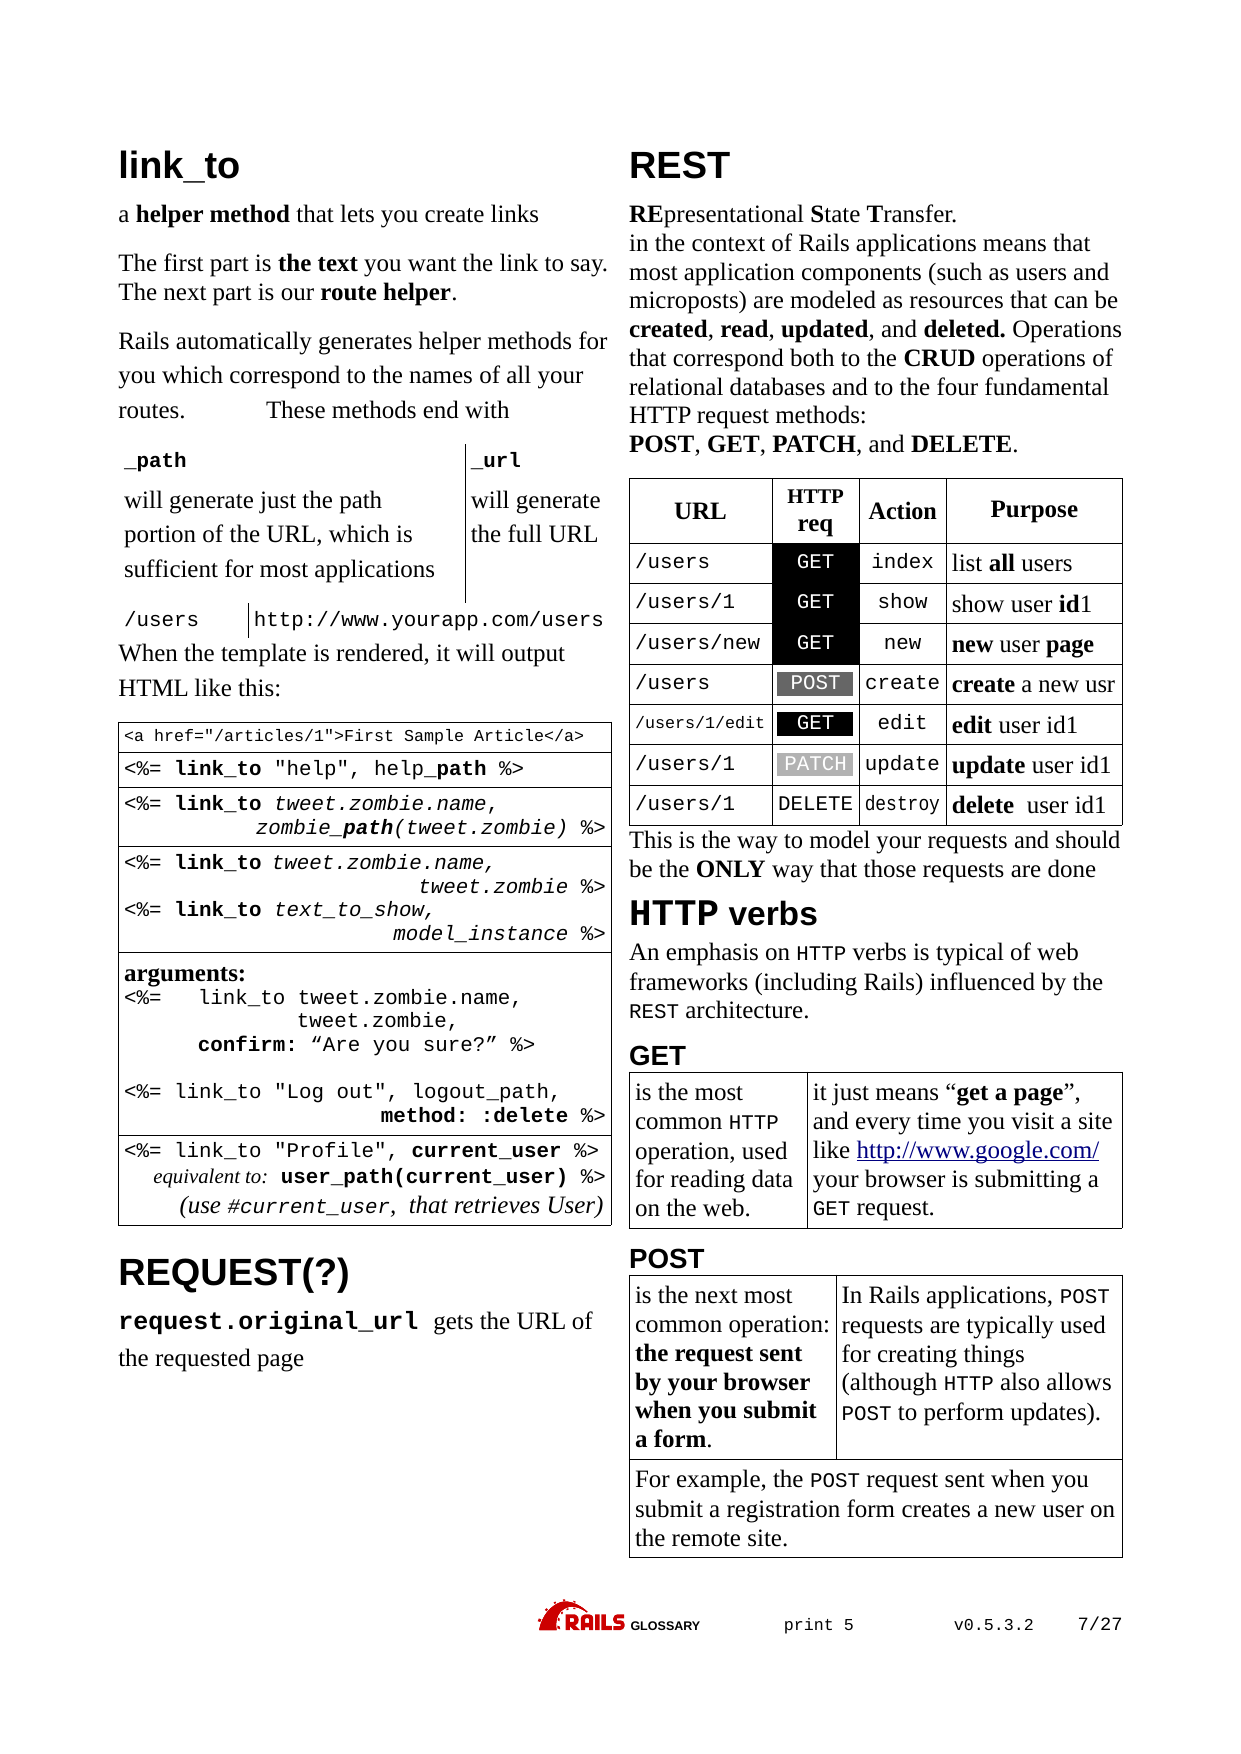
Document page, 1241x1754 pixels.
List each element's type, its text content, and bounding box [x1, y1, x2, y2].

table_cell will generate the full URL [466, 479, 611, 603]
table_cell create [860, 665, 946, 704]
table_cell show [860, 584, 946, 623]
table_header HTTP req [773, 479, 859, 543]
table_header In Rails applications, POST requests are typically used for creating things (although HTTP also allows POST to perform updates). [837, 1276, 1122, 1459]
table_cell /users/new [630, 624, 772, 664]
text request.original_url gets the URL of the requested page [118, 1306, 611, 1372]
table_cell new user page [947, 624, 1122, 664]
text The first part is the text you want the link to say. [118, 248, 611, 277]
table_cell <%= link_to tweet.zombie.name, zombie_path(tweet.zombie) %> [119, 788, 611, 846]
text When the template is rendered, it will output HTML like this: [118, 638, 611, 701]
table_cell destroy [860, 786, 946, 825]
text in the context of Rails applications means that most application components (such as users and microposts) are modeled as resources that can be created, read, updated, and deleted. Operations that correspond both to the CRUD operations of relational databases and to the four fundamental HTTP request methods: [629, 228, 1122, 429]
text POST, GET, PATCH, and DELETE. [629, 429, 1122, 458]
text The next part is our route helper. [118, 277, 611, 306]
table_header Action [860, 479, 946, 543]
table_cell show user id1 [947, 584, 1122, 623]
table_cell list all users [947, 544, 1122, 583]
table_cell PATCH [773, 745, 859, 784]
table_cell arguments: <%= link_to tweet.zombie.name, tweet.zombie, confirm: “Are you sure?” %> <%= link_to "Log out", logout_path, method: :delete %> [119, 953, 611, 1134]
table_header is the most common HTTP operation, used for reading data on the web. [630, 1073, 807, 1228]
text This is the way to model your requests and should be the ONLY way that those requests are done [629, 826, 1122, 882]
table_cell <%= link_to "help", help_path %> [119, 753, 611, 787]
table_cell <%= link_to "Profile", current_user %> equivalent to: user_path(current_user) %> (use #current_user, that retrieves User) [119, 1136, 611, 1225]
text a helper method that lets you create links [118, 199, 611, 228]
table_cell <%= link_to tweet.zombie.name, tweet.zombie %> <%= link_to text_to_show, model_instance %> [119, 847, 611, 952]
table_cell /users/1 [630, 745, 772, 784]
subtitle HTTP verbs [629, 894, 1122, 937]
table_cell create a new usr [947, 665, 1122, 704]
text REpresentational State Transfer. [629, 199, 1122, 228]
subtitle REST [629, 143, 1122, 187]
table_cell edit [860, 705, 946, 744]
table_header _path [118, 444, 465, 479]
table_cell update [860, 745, 946, 784]
table_cell For example, the POST request sent when you submit a registration form creates a new user on the remote site. [630, 1460, 1122, 1557]
table_header URL [630, 479, 772, 543]
table_cell index [860, 544, 946, 583]
subtitle GET [629, 1040, 1122, 1072]
table_cell /users [630, 544, 772, 583]
table_cell delete user id1 [947, 786, 1122, 825]
table_cell POST [773, 665, 859, 704]
table_cell GET [773, 584, 859, 623]
table_cell /users/1 [630, 584, 772, 623]
table_cell DELETE [773, 786, 859, 825]
table_cell /users [630, 665, 772, 704]
table_cell GET [773, 624, 859, 664]
table_cell will generate just the path portion of the URL, which is sufficient for most applications [118, 479, 465, 603]
table_cell GET [773, 544, 859, 583]
table_cell GET [773, 705, 859, 744]
table_header it just means “get a page”, and every time you visit a site like http://www.google.com/ your browser is submitting a GET request. [808, 1073, 1122, 1228]
table_cell /users [118, 603, 248, 638]
subtitle POST [629, 1243, 1122, 1274]
table_cell /users/1 [630, 786, 772, 825]
table_header <a href="/articles/1">First Sample Article</a> [119, 723, 611, 752]
table_cell /users/1/edit [630, 705, 772, 744]
table_cell edit user id1 [947, 705, 1122, 744]
text An emphasis on HTTP verbs is typical of web frameworks (including Rails) influenced by the REST architecture. [629, 937, 1122, 1025]
table_header is the next most common operation: the request sent by your browser when you submit a form. [630, 1276, 836, 1459]
text Rails automatically generates helper methods for you which correspond to the names of all your routes. These methods end with [118, 326, 611, 424]
subtitle REQUEST(?) [118, 1250, 611, 1294]
table_cell update user id1 [947, 745, 1122, 784]
table_header _url [466, 444, 611, 479]
subtitle link_to [118, 143, 611, 187]
table_cell http://www.yourapp.com/users [249, 603, 611, 638]
table_cell new [860, 624, 946, 664]
table_header Purpose [947, 479, 1122, 543]
